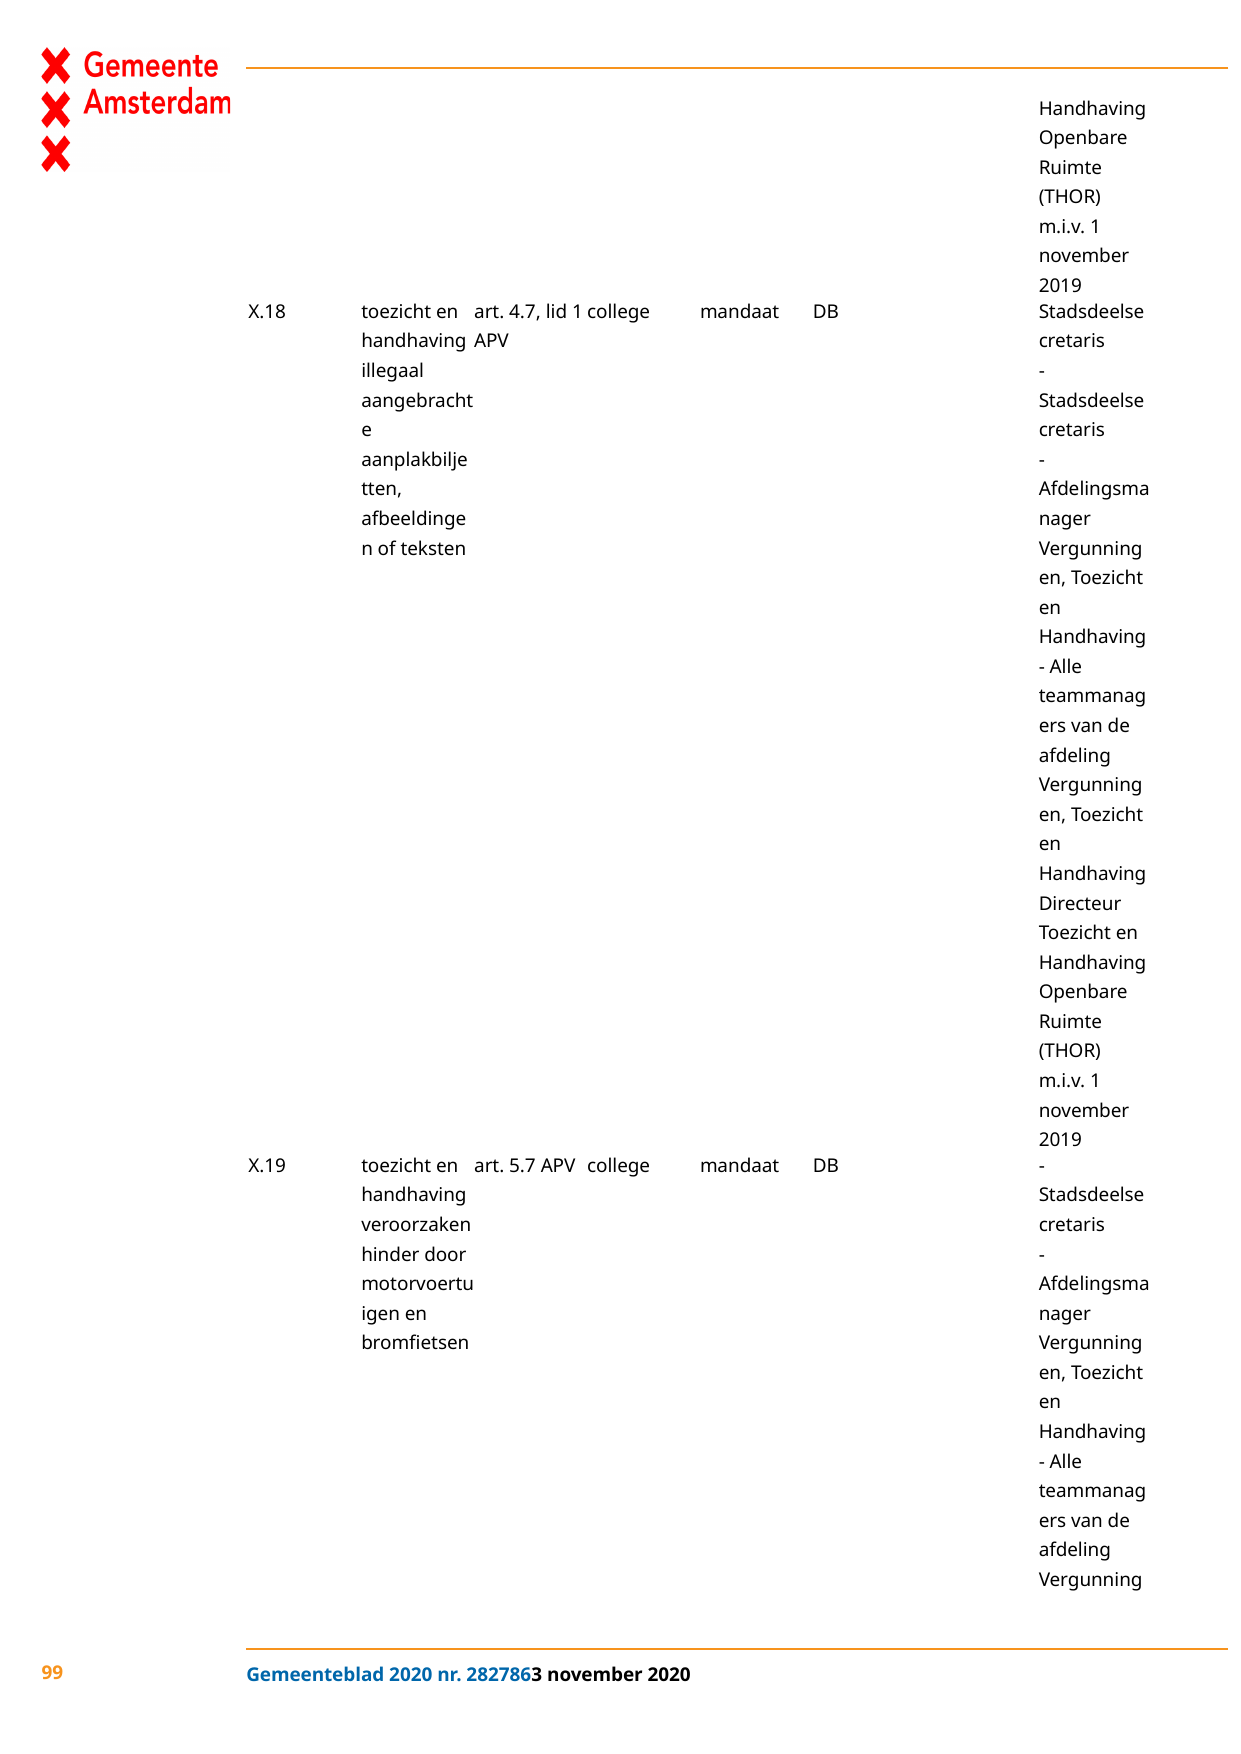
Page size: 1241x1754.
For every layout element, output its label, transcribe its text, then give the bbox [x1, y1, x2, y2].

table_cell [361, 95, 474, 298]
table_cell art. 4.7, lid 1 APV [474, 298, 587, 1152]
table_cell [813, 95, 926, 298]
table_cell DB [813, 298, 926, 1152]
table_cell Handhaving Openbare Ruimte (THOR) m.i.v. 1 november 2019 [1039, 95, 1152, 298]
table_cell X.18 [248, 298, 361, 1152]
table_cell [926, 95, 1038, 298]
table_cell art. 5.7 APV [474, 1152, 587, 1592]
table_cell college [587, 1152, 700, 1592]
table_cell [926, 298, 1038, 1152]
table_cell X.19 [248, 1152, 361, 1592]
table_cell - Stadsdeelsecretaris - Afdelingsmanager Vergunningen, Toezicht en Handhaving - Alle teammanagers van de afdeling Vergunning [1039, 1152, 1152, 1592]
table_cell DB [813, 1152, 926, 1592]
table_cell [248, 95, 361, 298]
table_cell [926, 1152, 1038, 1592]
table_cell mandaat [700, 1152, 813, 1592]
table_cell college [587, 298, 700, 1152]
table_cell [700, 95, 813, 298]
table_cell mandaat [700, 298, 813, 1152]
table_cell Stadsdeelsecretaris - Stadsdeelsecretaris - Afdelingsmanager Vergunningen, Toezicht en Handhaving - Alle teammanagers van de afdeling Vergunningen, Toezicht en Handhaving Directeur Toezicht en Handhaving Openbare Ruimte (THOR) m.i.v. 1 november 2019 [1039, 298, 1152, 1152]
table_cell [474, 95, 587, 298]
table_cell toezicht en handhaving veroorzaken hinder door motorvoertuigen en bromfietsen [361, 1152, 474, 1592]
picture [41, 47, 231, 172]
table_cell toezicht en handhaving illegaal aangebrachte aanplakbiljetten, afbeeldingen of teksten [361, 298, 474, 1152]
table_cell [587, 95, 700, 298]
